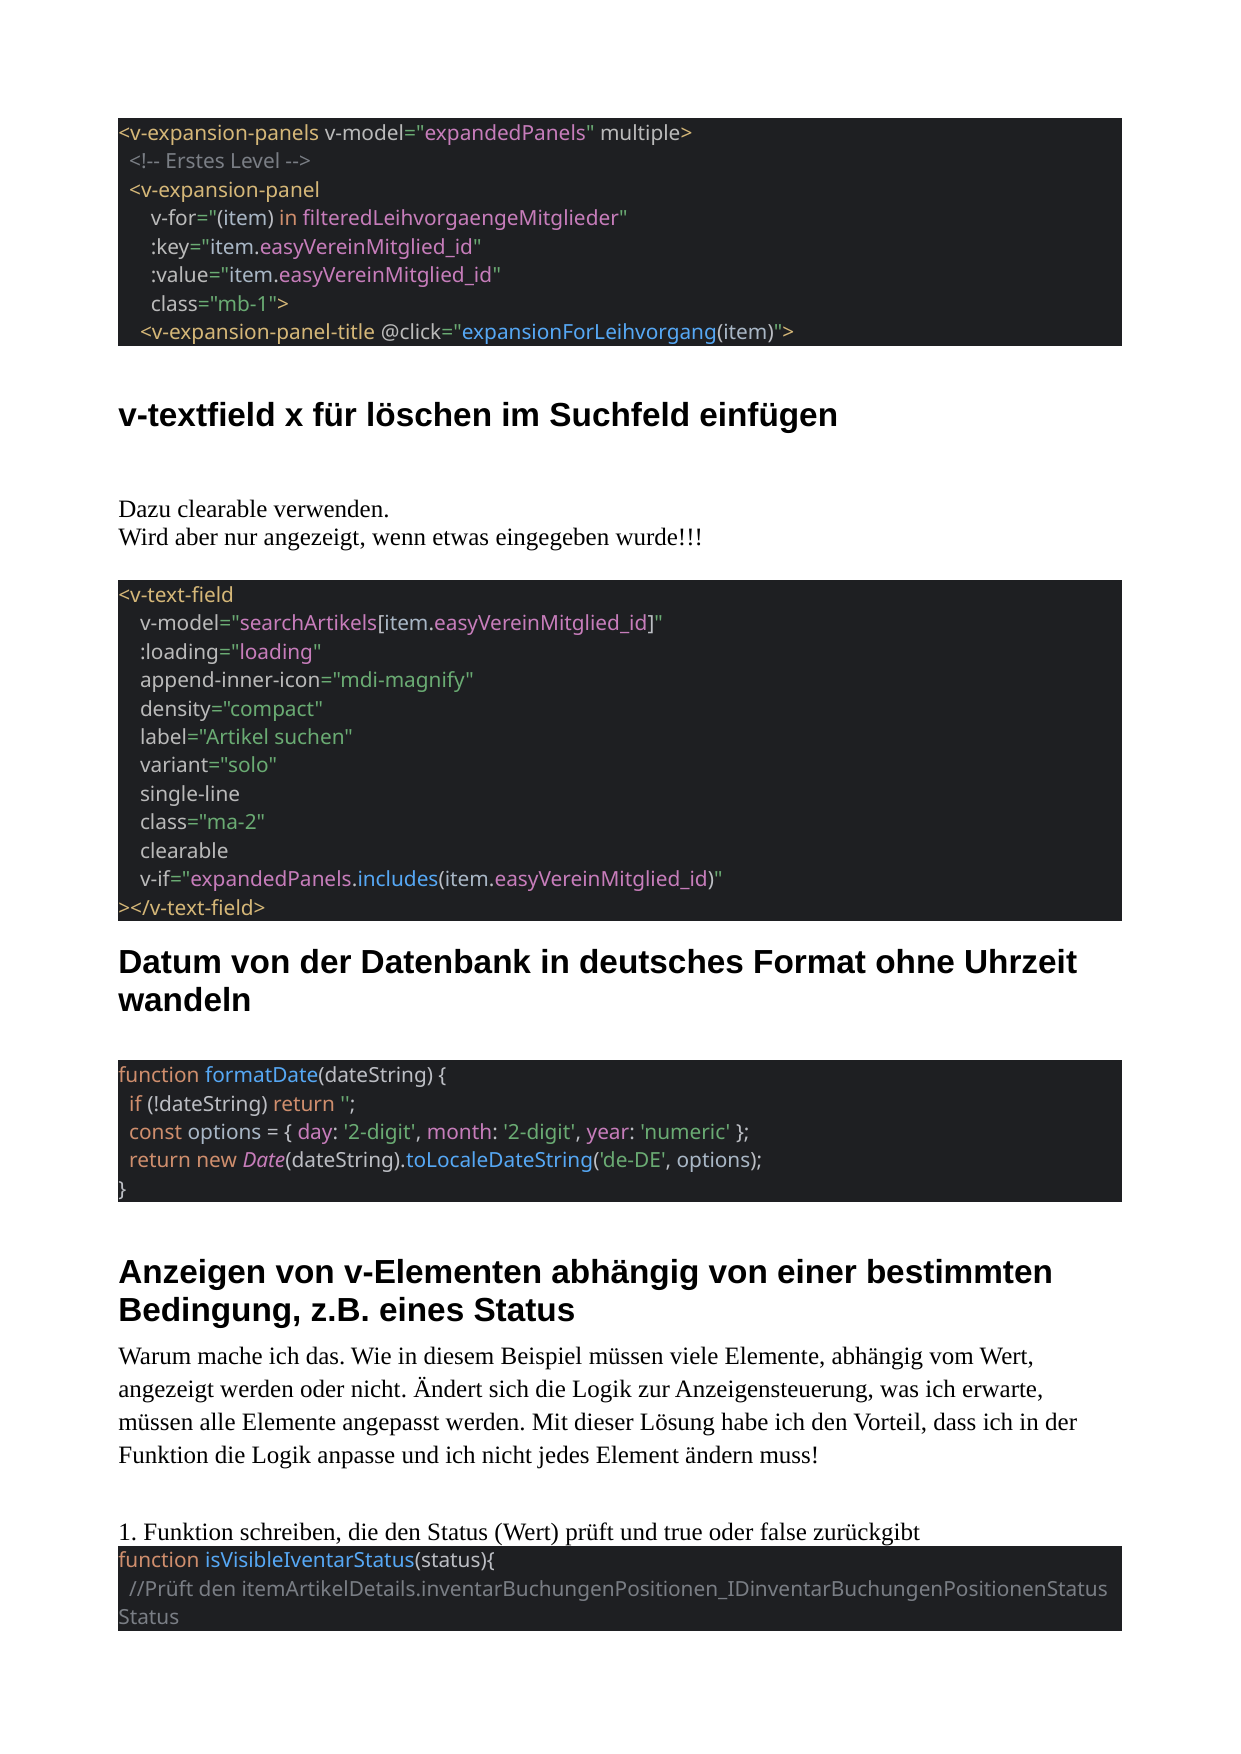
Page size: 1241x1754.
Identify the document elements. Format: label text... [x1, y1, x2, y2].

text function formatDate(dateString) { if (!dateString) return ''; const options = { day: '2-digit', month: '2-digit', year: 'numeric' }; return new Date(dateString).toLocaleDateString('de-DE', options); } [118, 1060, 1122, 1202]
text <v-expansion-panels v-model="expandedPanels" multiple> <!-- Erstes Level --> <v-expansion-panel v-for="(item) in filteredLeihvorgaengeMitglieder" :key="item.easyVereinMitglied_id" :value="item.easyVereinMitglied_id" class="mb-1"> <v-expansion-panel-title @click="expansionForLeihvorgang(item)"> [118, 118, 1122, 346]
text Warum mache ich das. Wie in diesem Beispiel müssen viele Elemente, abhängig vom Wert, angezeigt werden oder nicht. Ändert sich die Logik zur Anzeigensteuerung, was ich erwarte, müssen alle Elemente angepasst werden. Mit dieser Lösung habe ich den Vorteil, dass ich in der Funktion die Logik anpasse und ich nicht jedes Element ändern muss! [118, 1341, 1122, 1469]
subtitle Datum von der Datenbank in deutsches Format ohne Uhrzeit wandeln [118, 942, 1122, 1019]
text 1. Funktion schreiben, die den Status (Wert) prüft und true oder false zurückgibt [118, 1517, 1122, 1546]
text Wird aber nur angezeigt, wenn etwas eingegeben wurde!!! [118, 522, 1122, 551]
subtitle Anzeigen von v-Elementen abhängig von einer bestimmten Bedingung, z.B. eines Status [118, 1252, 1122, 1329]
text Dazu clearable verwenden. [118, 494, 1122, 522]
text <v-text-field v-model="searchArtikels[item.easyVereinMitglied_id]" :loading="loading" append-inner-icon="mdi-magnify" density="compact" label="Artikel suchen" variant="solo" single-line class="ma-2" clearable v-if="expandedPanels.includes(item.easyVereinMitglied_id)" ></v-text-field> [118, 580, 1122, 921]
text function isVisibleIventarStatus(status){ //Prüft den itemArtikelDetails.inventarBuchungenPositionen_IDinventarBuchungenPositionenStatus Status [118, 1546, 1122, 1631]
subtitle v-textfield x für löschen im Suchfeld einfügen [118, 395, 1122, 434]
